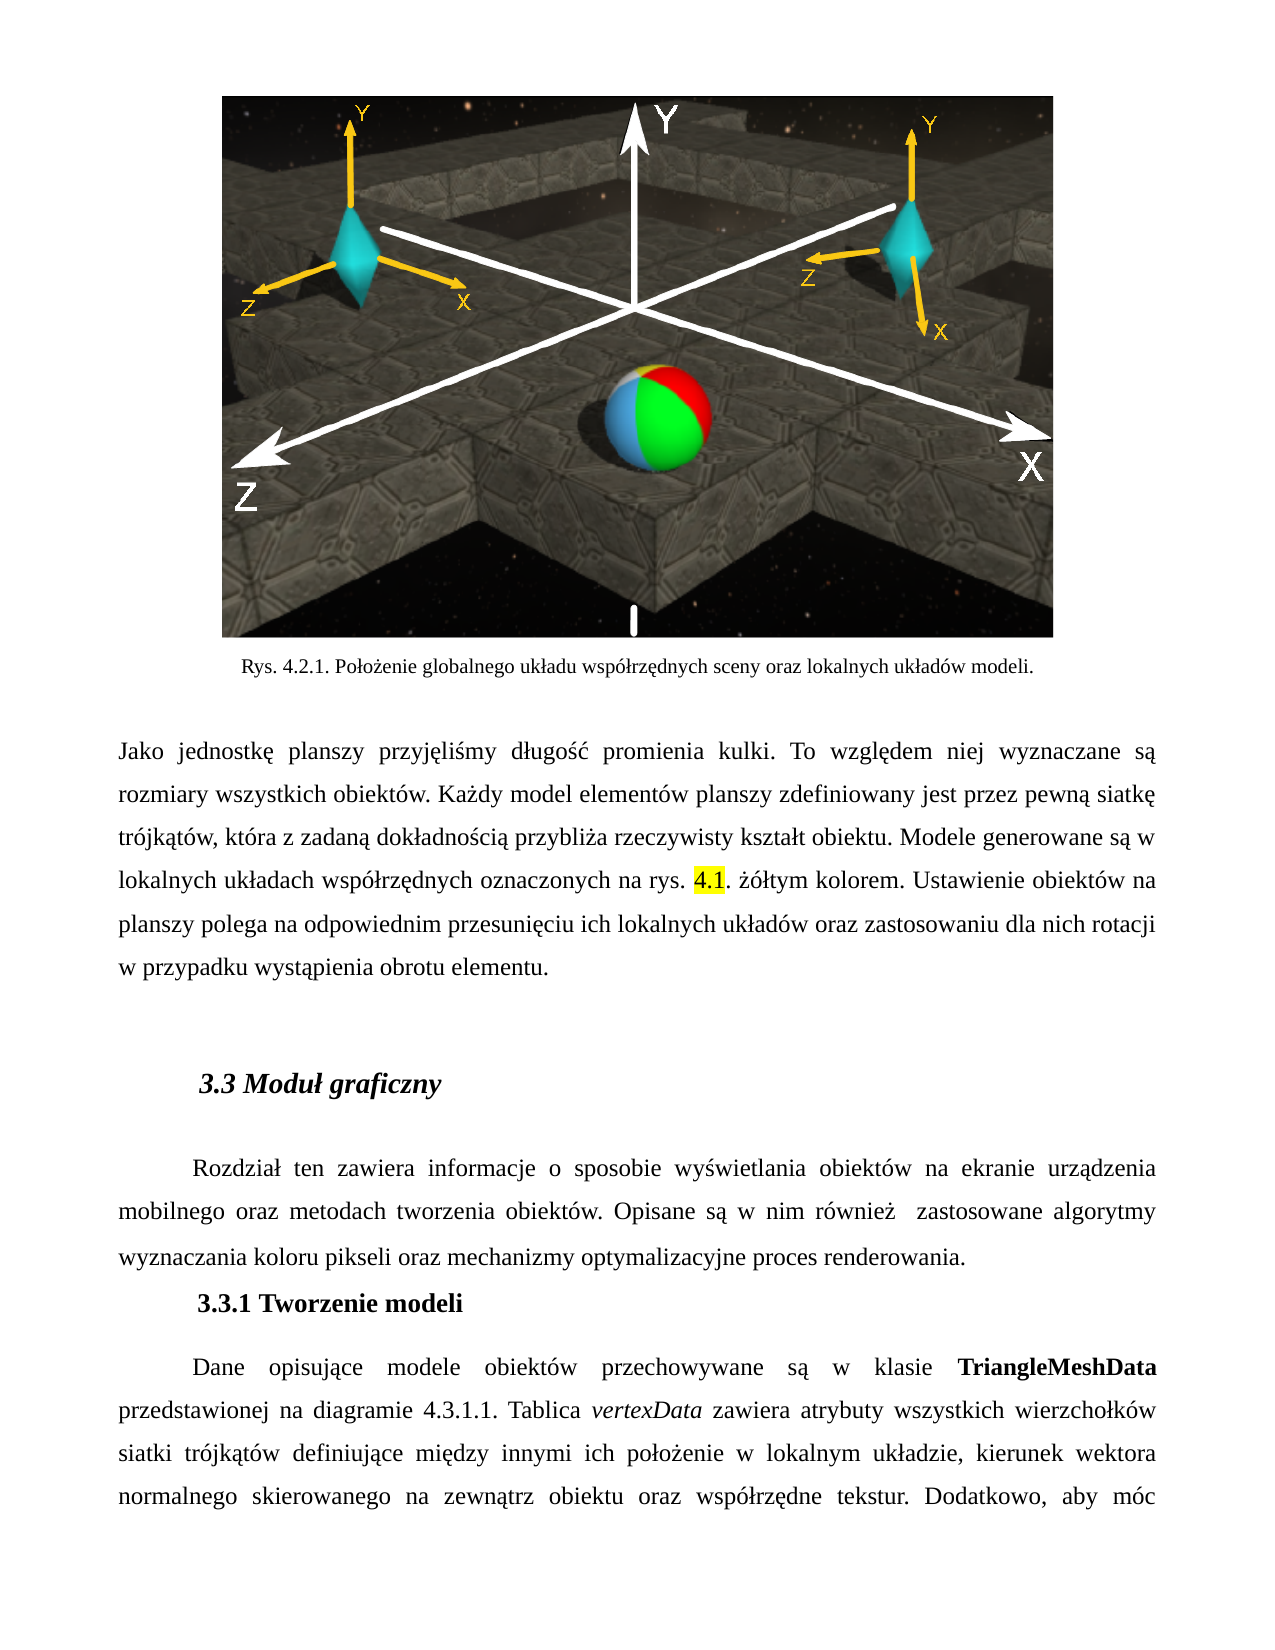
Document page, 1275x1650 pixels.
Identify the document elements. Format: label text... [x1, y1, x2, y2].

text Rys. 4.2.1. Położenie globalnego układu współrzędnych sceny oraz lokalnych układów modeli. [118, 653, 1157, 678]
text Jako jednostkę planszy przyjęliśmy długość promienia kulki. To względem niej wyznaczane są rozmiary wszystkich obiektów. Każdy model elementów planszy zdefiniowany jest przez pewną siatkę trójkątów, która z zadaną dokładnością przybliża rzeczywisty kształt obiektu. Modele generowane są w lokalnych układach współrzędnych oznaczonych na rys. 4.1. żółtym kolorem. Ustawienie obiektów na planszy polega na odpowiednim przesunięciu ich lokalnych układów oraz zastosowaniu dla nich rotacji w przypadku wystąpienia obrotu elementu. [118, 736, 1157, 981]
picture [221, 96, 1054, 638]
text Rozdział ten zawiera informacje o sposobie wyświetlania obiektów na ekranie urządzenia mobilnego oraz metodach tworzenia obiektów. Opisane są w nim również zastosowane algorytmy wyznaczania koloru pikseli oraz mechanizmy optymalizacyjne proces renderowania. [118, 1153, 1157, 1272]
text Dane opisujące modele obiektów przechowywane są w klasie TriangleMeshData przedstawionej na diagramie 4.3.1.1. Tablica vertexData zawiera atrybuty wszystkich wierzchołków siatki trójkątów definiujące między innymi ich położenie w lokalnym układzie, kierunek wektora normalnego skierowanego na zewnątrz obiektu oraz współrzędne tekstur. Dodatkowo, aby móc [118, 1352, 1157, 1510]
subtitle Tworzenie modeli [191, 1287, 1157, 1318]
subtitle Moduł graficzny [192, 1067, 1157, 1100]
